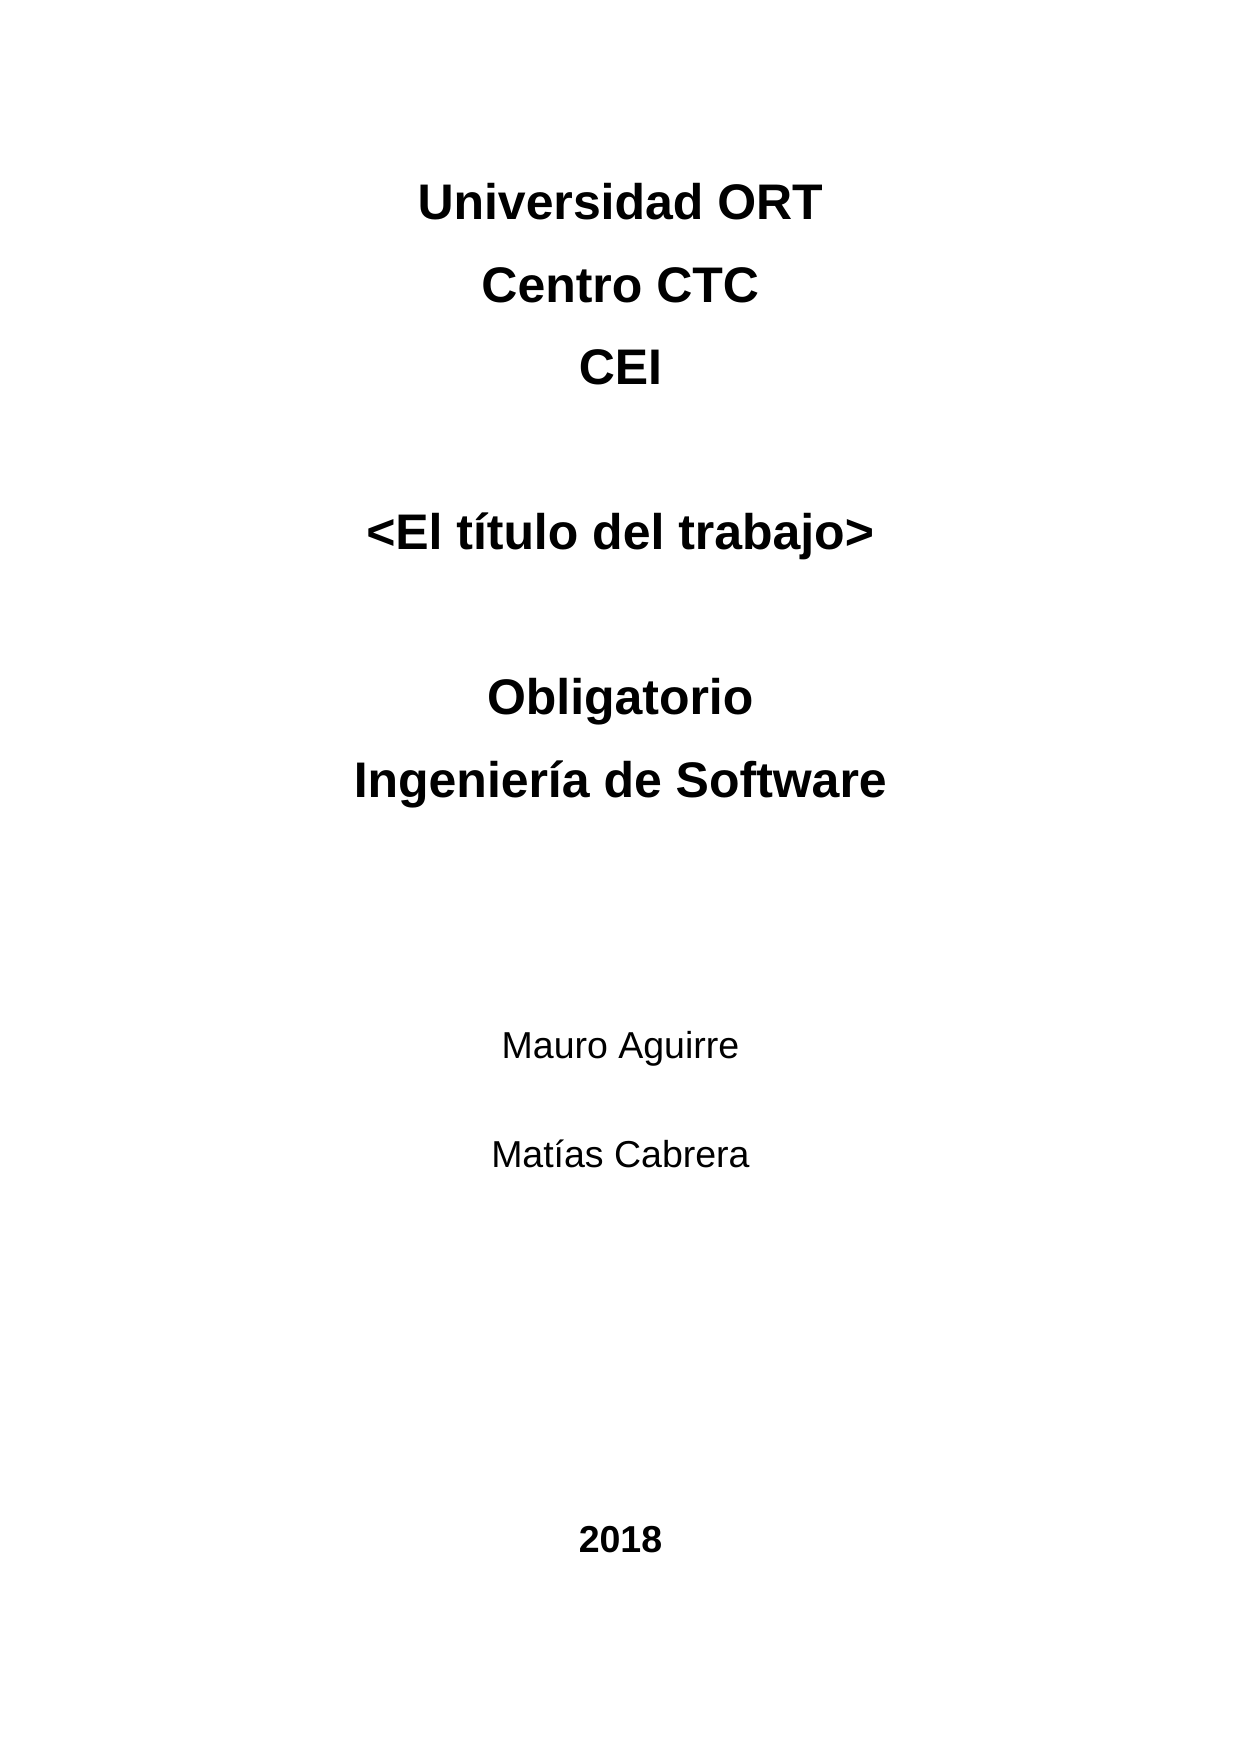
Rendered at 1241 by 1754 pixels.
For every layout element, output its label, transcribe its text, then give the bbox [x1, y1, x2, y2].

title 2018 [148, 1517, 1092, 1560]
title Obligatorio [148, 668, 1092, 725]
title Universidad ORT [148, 173, 1092, 230]
title <El título del trabajo> [148, 503, 1092, 560]
title Ingeniería de Software [148, 750, 1092, 808]
title Matías Cabrera [148, 1132, 1092, 1175]
title Mauro Aguirre [148, 1023, 1092, 1066]
title Centro CTC [148, 255, 1092, 313]
title CEI [148, 338, 1092, 395]
